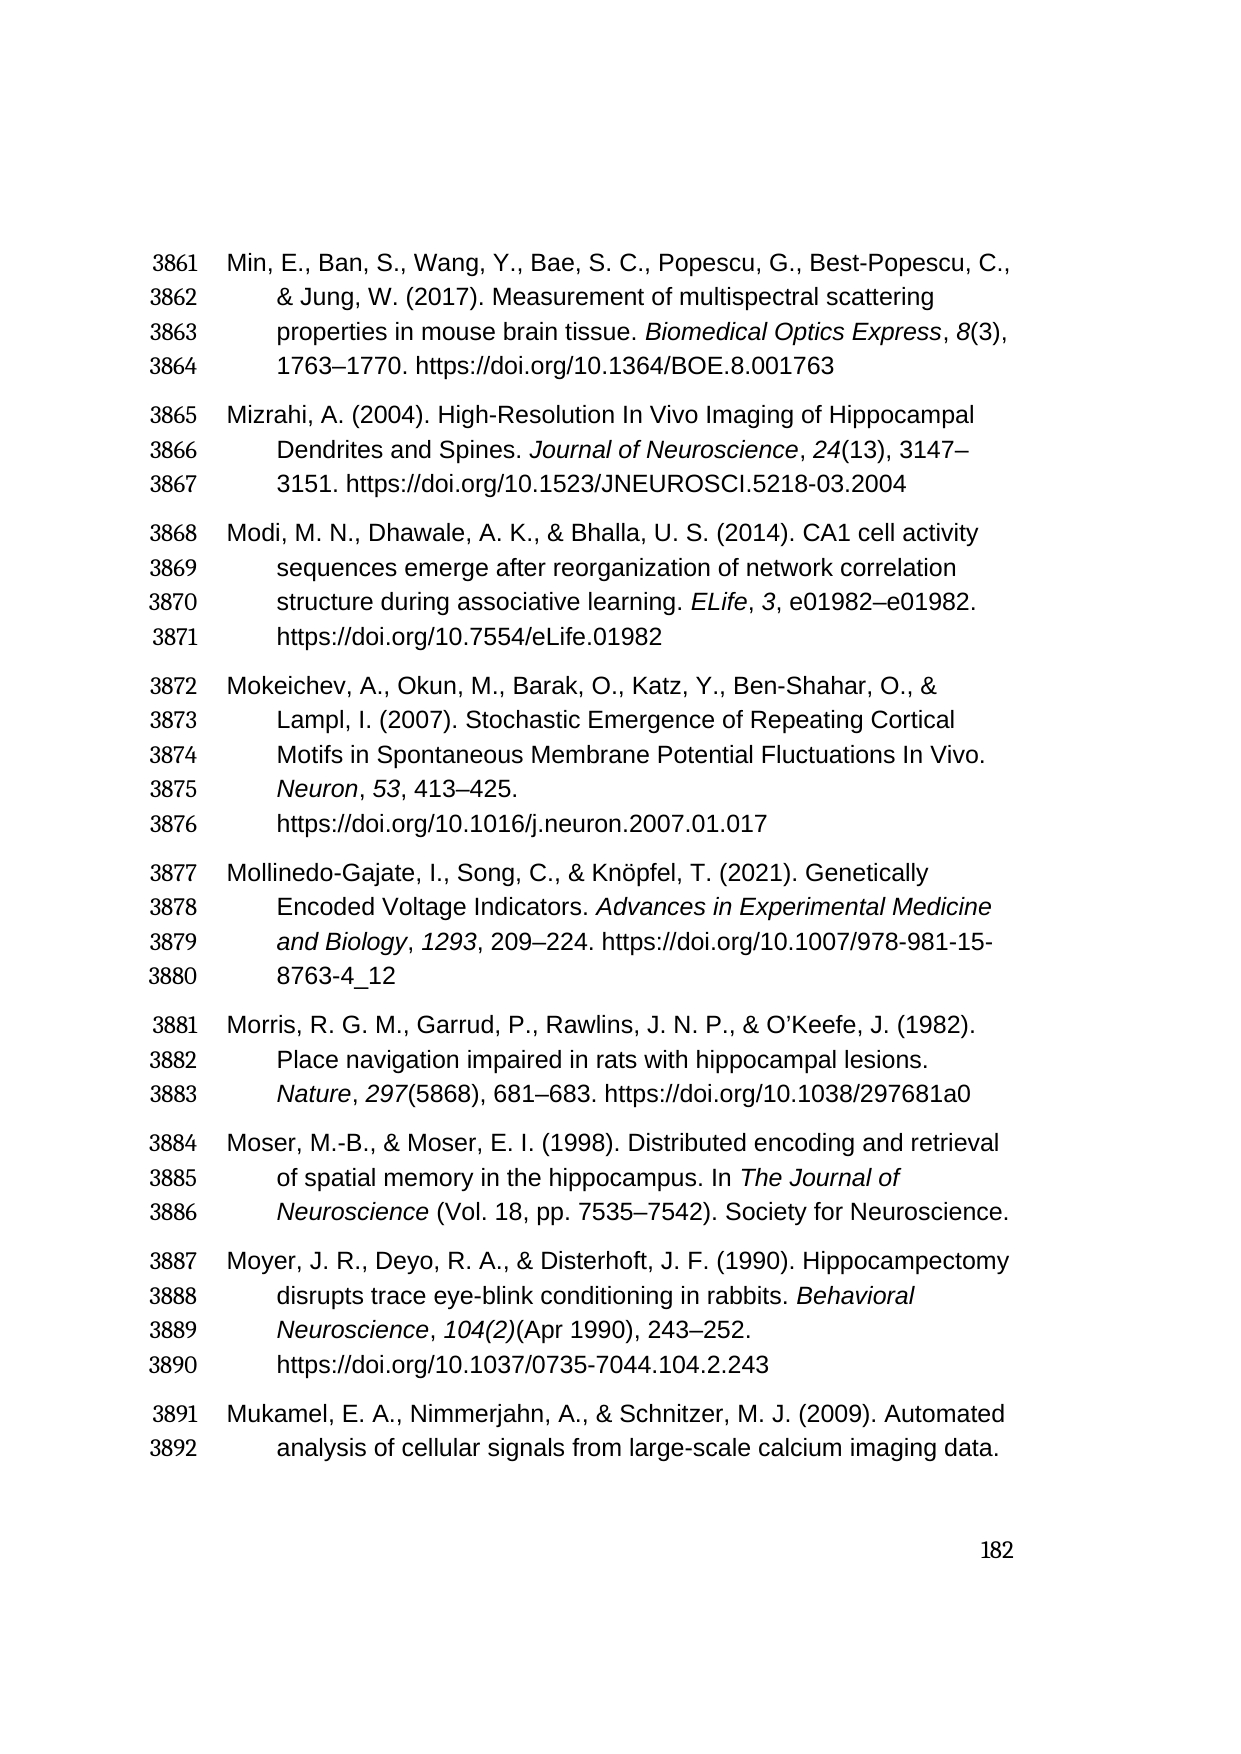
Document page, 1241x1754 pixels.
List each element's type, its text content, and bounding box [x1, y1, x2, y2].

text Modi, M. N., Dhawale, A. K., & Bhalla, U. S. (2014). CA1 cell activity sequences emerge after reorganization of network correlation structure during associative learning. ELife, 3, e01982–e01982. https://doi.org/10.7554/eLife.01982 [226, 518, 1014, 650]
text Mokeichev, A., Okun, M., Barak, O., Katz, Y., Ben-Shahar, O., & Lampl, I. (2007). Stochastic Emergence of Repeating Cortical Motifs in Spontaneous Membrane Potential Fluctuations In Vivo. Neuron, 53, 413–425. https://doi.org/10.1016/j.neuron.2007.01.017 [226, 671, 1014, 837]
text Moyer, J. R., Deyo, R. A., & Disterhoft, J. F. (1990). Hippocampectomy disrupts trace eye-blink conditioning in rabbits. Behavioral Neuroscience, 104(2)(Apr 1990), 243–252. https://doi.org/10.1037/0735-7044.104.2.243 [226, 1246, 1014, 1378]
text Mizrahi, A. (2004). High-Resolution In Vivo Imaging of Hippocampal Dendrites and Spines. Journal of Neuroscience, 24(13), 3147–3151. https://doi.org/10.1523/JNEUROSCI.5218-03.2004 [226, 400, 1014, 498]
text Morris, R. G. M., Garrud, P., Rawlins, J. N. P., & O’Keefe, J. (1982). Place navigation impaired in rats with hippocampal lesions. Nature, 297(5868), 681–683. https://doi.org/10.1038/297681a0 [226, 1010, 1014, 1108]
text Min, E., Ban, S., Wang, Y., Bae, S. C., Popescu, G., Best-Popescu, C., & Jung, W. (2017). Measurement of multispectral scattering properties in mouse brain tissue. Biomedical Optics Express, 8(3), 1763–1770. https://doi.org/10.1364/BOE.8.001763 [226, 248, 1014, 380]
text Mollinedo-Gajate, I., Song, C., & Knöpfel, T. (2021). Genetically Encoded Voltage Indicators. Advances in Experimental Medicine and Biology, 1293, 209–224. https://doi.org/10.1007/978-981-15-8763-4_12 [226, 858, 1014, 990]
text Mukamel, E. A., Nimmerjahn, A., & Schnitzer, M. J. (2009). Automated analysis of cellular signals from large-scale calcium imaging data. [226, 1399, 1014, 1462]
text Moser, M.-B., & Moser, E. I. (1998). Distributed encoding and retrieval of spatial memory in the hippocampus. In The Journal of Neuroscience (Vol. 18, pp. 7535–7542). Society for Neuroscience. [226, 1128, 1014, 1226]
